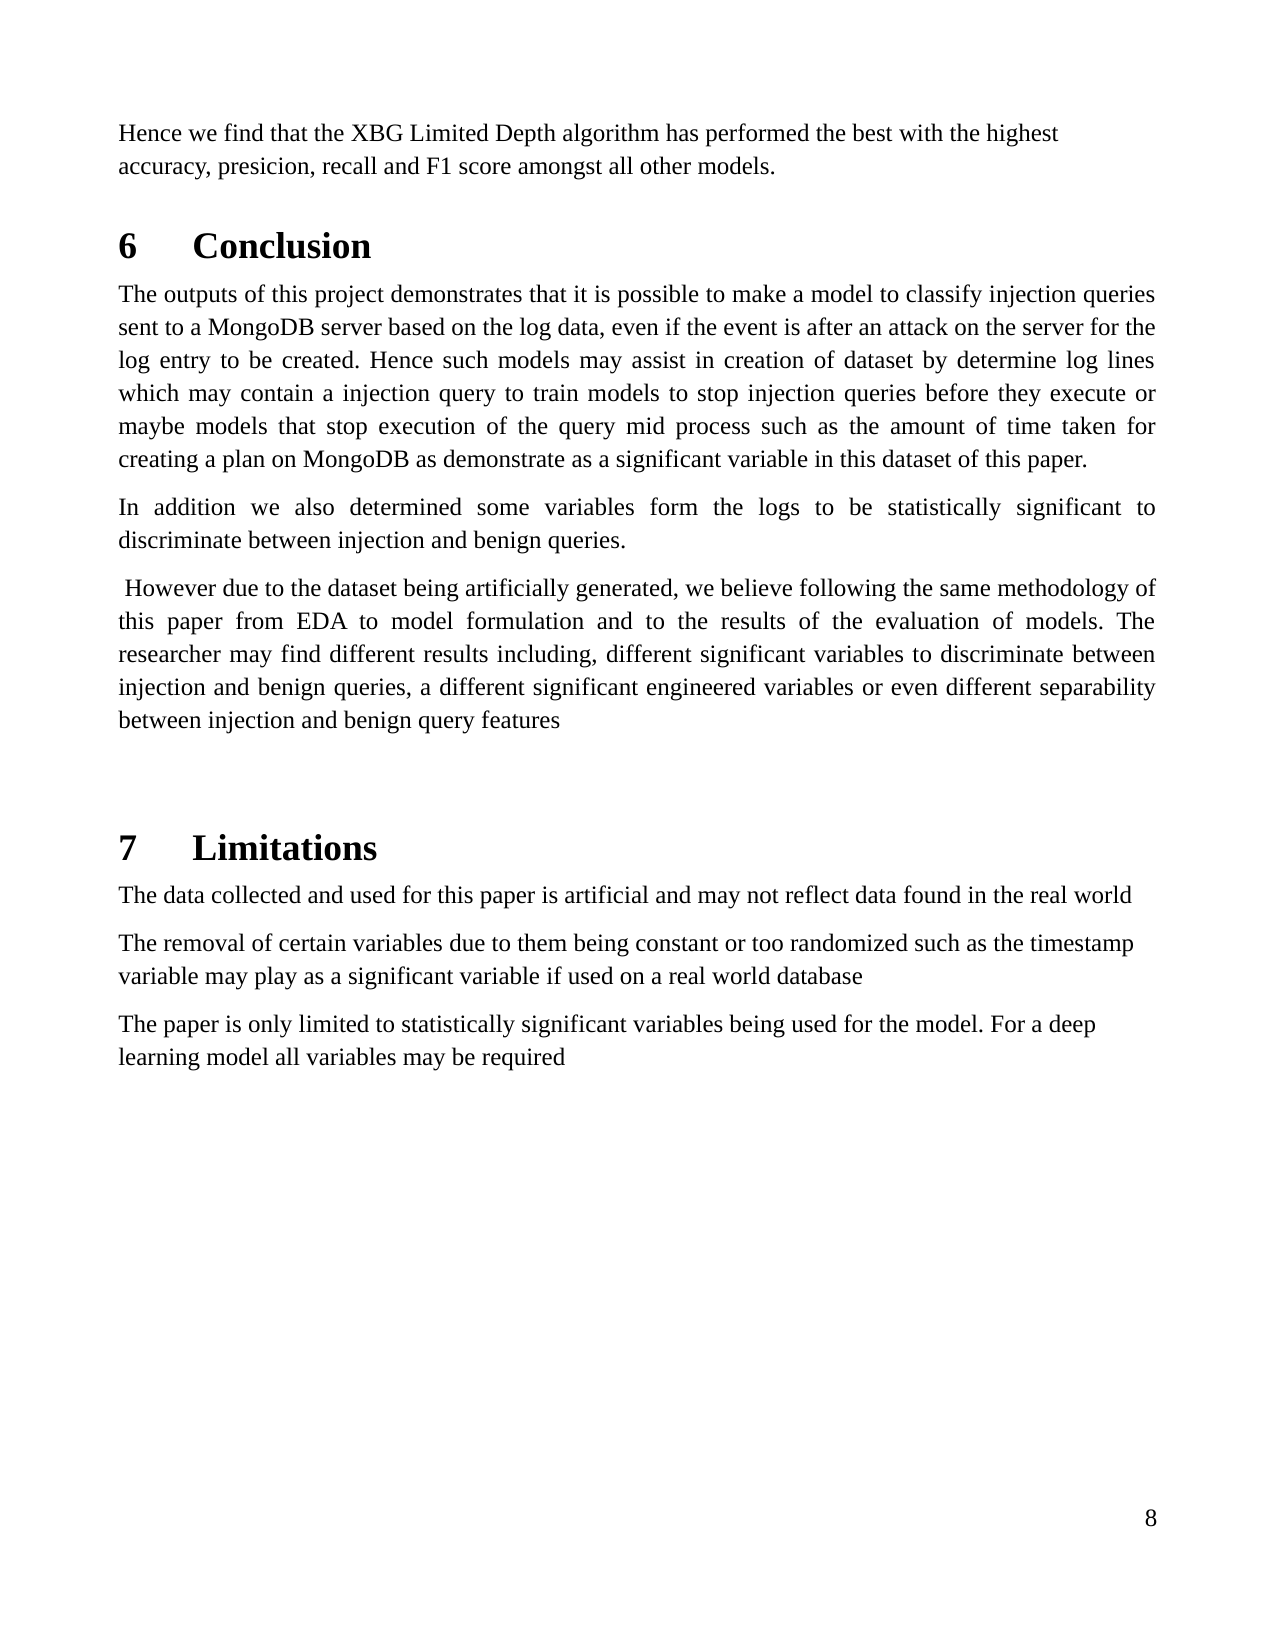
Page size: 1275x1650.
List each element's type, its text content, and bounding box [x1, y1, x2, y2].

text The removal of certain variables due to them being constant or too randomized such as the timestamp variable may play as a significant variable if used on a real world database [118, 928, 1157, 990]
text The outputs of this project demonstrates that it is possible to make a model to classify injection queries sent to a MongoDB server based on the log data, even if the event is after an attack on the server for the log entry to be created. Hence such models may assist in creation of dataset by determine log lines which may contain a injection query to train models to stop injection queries before they execute or maybe models that stop execution of the query mid process such as the amount of time taken for creating a plan on MongoDB as demonstrate as a significant variable in this dataset of this paper. [118, 279, 1157, 473]
text Hence we find that the XBG Limited Depth algorithm has performed the best with the highest accuracy, presicion, recall and F1 score amongst all other models. [118, 118, 1157, 180]
text In addition we also determined some variables form the logs to be statistically significant to discriminate between injection and benign queries. [118, 492, 1157, 554]
subtitle Limitations [118, 825, 1157, 868]
subtitle Conclusion [118, 224, 1157, 267]
text The paper is only limited to statistically significant variables being used for the model. For a deep learning model all variables may be required [118, 1009, 1157, 1071]
text The data collected and used for this paper is artificial and may not reflect data found in the real world [118, 881, 1157, 909]
text However due to the dataset being artificially generated, we believe following the same methodology of this paper from EDA to model formulation and to the results of the evaluation of models. The researcher may find different results including, different significant variables to discriminate between injection and benign queries, a different significant engineered variables or even different separability between injection and benign query features [118, 573, 1157, 733]
